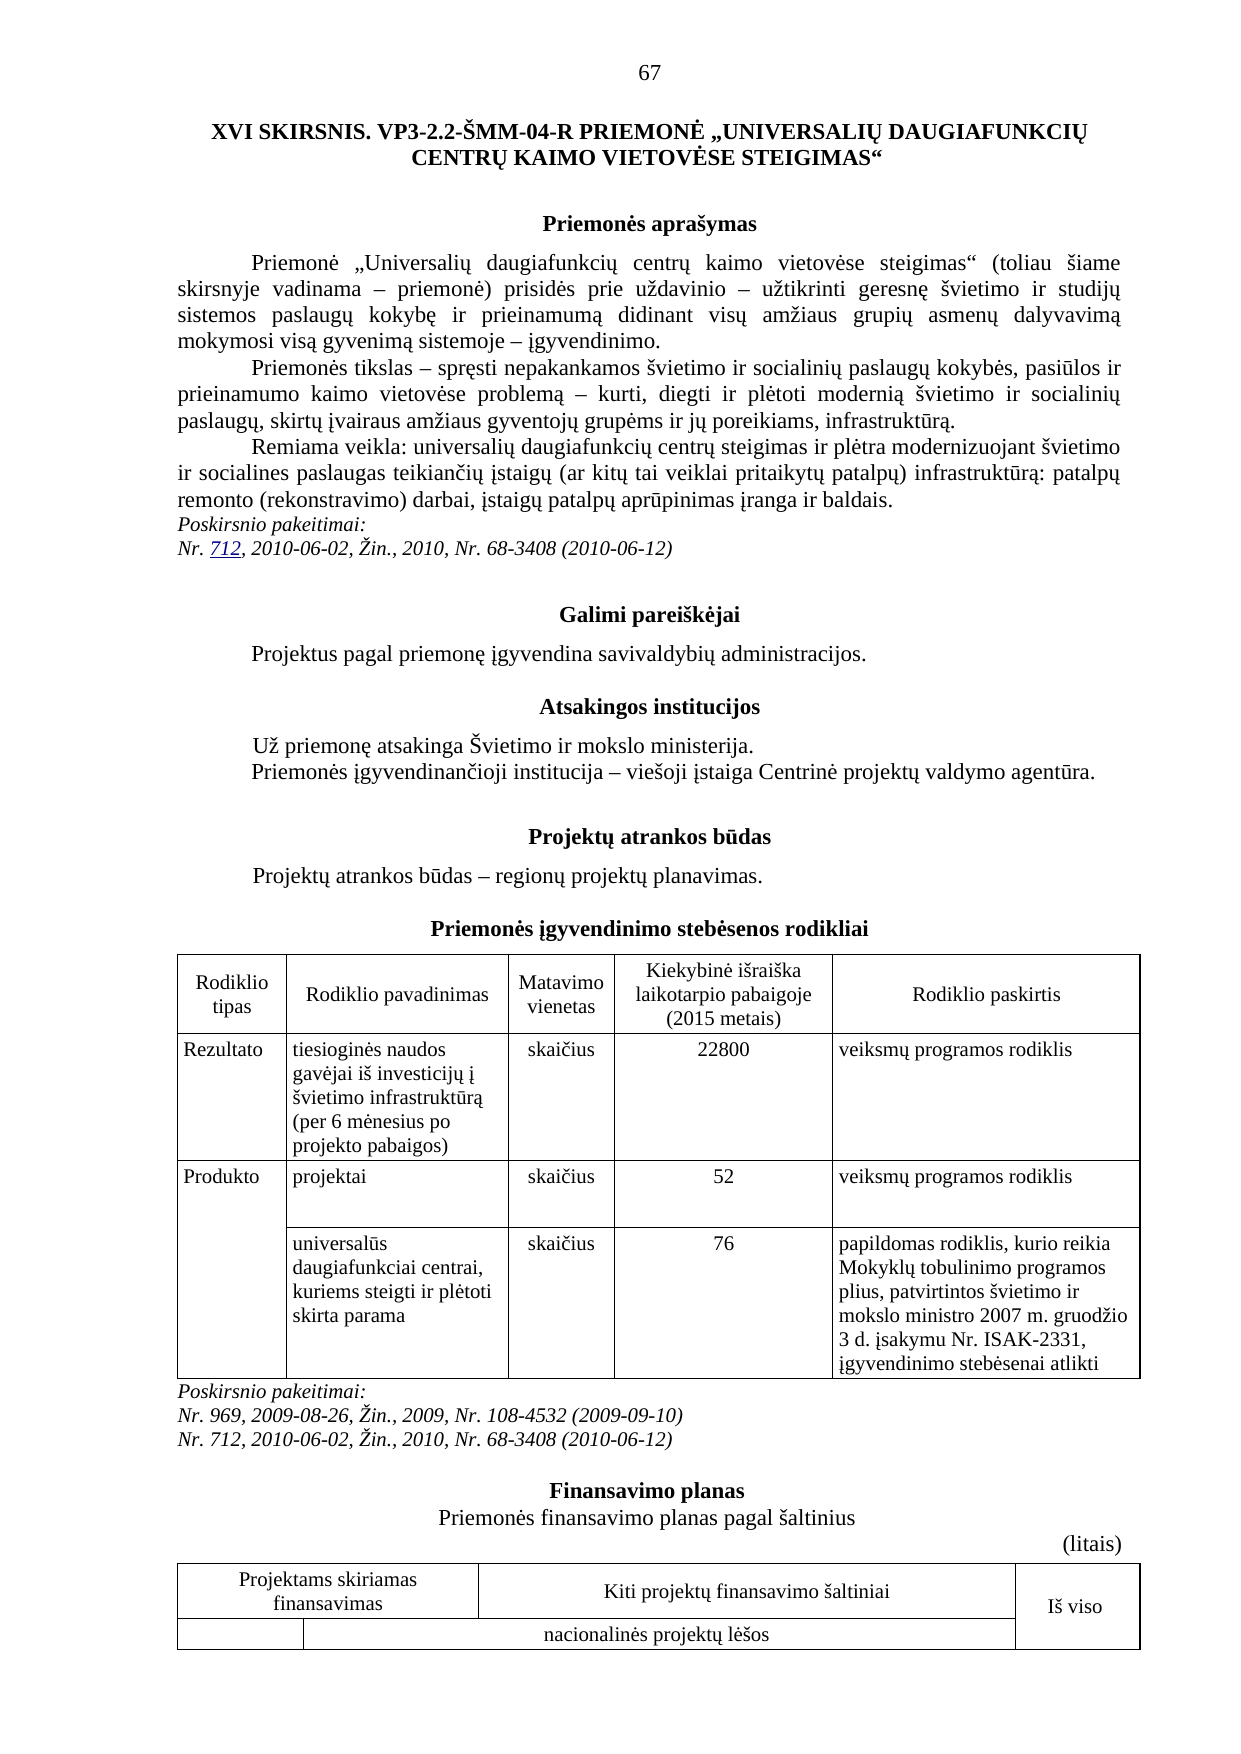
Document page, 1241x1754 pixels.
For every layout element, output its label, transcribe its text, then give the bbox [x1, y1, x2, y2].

table_header Projektams skiriamas finansavimas [178, 1564, 478, 1618]
text Nr. 712, 2010-06-02, Žin., 2010, Nr. 68-3408 (2010-06-12) [177, 536, 1122, 560]
table_cell skaičius [509, 1161, 614, 1227]
table_header Rodiklio paskirtis [833, 955, 1139, 1033]
text Galimi pareiškėjai [177, 601, 1122, 628]
text Poskirsnio pakeitimai: [177, 512, 1122, 536]
text Finansavimo planas [177, 1477, 1122, 1504]
table_header Rodiklio pavadinimas [287, 955, 508, 1033]
table_cell papildomas rodiklis, kurio reikia Mokyklų tobulinimo programos plius, patvirtintos švietimo ir mokslo ministro 2007 m. gruodžio 3 d. įsakymu Nr. ISAK-2331, įgyvendinimo stebėsenai atlikti [833, 1228, 1139, 1378]
table_cell 52 [615, 1161, 832, 1227]
text Nr. 969, 2009-08-26, Žin., 2009, Nr. 108-4532 (2009-09-10) [177, 1403, 1122, 1427]
table_cell tiesioginės naudos gavėjai iš investicijų į švietimo infrastruktūrą (per 6 mėnesius po projekto pabaigos) [287, 1034, 508, 1160]
table_cell veiksmų programos rodiklis [833, 1034, 1139, 1160]
table_cell projektai [287, 1161, 508, 1227]
text Priemonės aprašymas [177, 210, 1122, 236]
text XVI SKIRSNIS. VP3-2.2-ŠMM-04-R PRIEMONĖ „UNIVERSALIŲ DAUGIAFUNKCIŲ CENTRŲ KAIMO VIETOVĖSE STEIGIMAS“ [177, 118, 1122, 171]
text Priemonės įgyvendinančioji institucija – viešoji įstaiga Centrinė projektų valdymo agentūra. [177, 758, 1122, 784]
text Remiama veikla: universalių daugiafunkcių centrų steigimas ir plėtra modernizuojant švietimo ir socialines paslaugas teikiančių įstaigų (ar kitų tai veiklai pritaikytų patalpų) infrastruktūrą: patalpų remonto (rekonstravimo) darbai, įstaigų patalpų aprūpinimas įranga ir baldais. [177, 433, 1122, 512]
text Poskirsnio pakeitimai: [177, 1379, 1122, 1403]
table_header Iš viso [1016, 1564, 1139, 1649]
table_cell [178, 1619, 303, 1649]
table_cell 22800 [615, 1034, 832, 1160]
table_header Rodiklio tipas [178, 955, 286, 1033]
table_cell universalūs daugiafunkciai centrai, kuriems steigti ir plėtoti skirta parama [287, 1228, 508, 1378]
table_cell nacionalinės projektų lėšos [304, 1619, 1015, 1649]
table_header Matavimo vienetas [509, 955, 614, 1033]
table_cell skaičius [509, 1034, 614, 1160]
text Priemonės įgyvendinimo stebėsenos rodikliai [177, 915, 1122, 941]
table_header Kiti projektų finansavimo šaltiniai [479, 1564, 1015, 1618]
text Priemonės finansavimo planas pagal šaltinius [177, 1504, 1122, 1530]
text Projektus pagal priemonę įgyvendina savivaldybių administracijos. [177, 640, 1122, 667]
text Priemonė „Universalių daugiafunkcių centrų kaimo vietovėse steigimas“ (toliau šiame skirsnyje vadinama – priemonė) prisidės prie uždavinio – užtikrinti geresnę švietimo ir studijų sistemos paslaugų kokybę ir prieinamumą didinant visų amžiaus grupių asmenų dalyvavimą mokymosi visą gyvenimą sistemoje – įgyvendinimo. [177, 248, 1122, 354]
text Projektų atrankos būdas [177, 823, 1122, 850]
text Priemonės tikslas – spręsti nepakankamos švietimo ir socialinių paslaugų kokybės, pasiūlos ir prieinamumo kaimo vietovėse problemą – kurti, diegti ir plėtoti modernią švietimo ir socialinių paslaugų, skirtų įvairaus amžiaus gyventojų grupėms ir jų poreikiams, infrastruktūrą. [177, 354, 1122, 433]
text Atsakingos institucijos [177, 693, 1122, 719]
table_cell skaičius [509, 1228, 614, 1378]
table_cell veiksmų programos rodiklis [833, 1161, 1139, 1227]
text Už priemonę atsakinga Švietimo ir mokslo ministerija. [177, 732, 1122, 758]
text Nr. 712, 2010-06-02, Žin., 2010, Nr. 68-3408 (2010-06-12) [177, 1427, 1122, 1451]
table_header Kiekybinė išraiška laikotarpio pabaigoje (2015 metais) [615, 955, 832, 1033]
table_cell Rezultato [178, 1034, 286, 1160]
text (litais) [177, 1530, 1122, 1557]
text Projektų atrankos būdas – regionų projektų planavimas. [177, 862, 1122, 889]
table_cell Produkto [178, 1161, 286, 1378]
table_cell 76 [615, 1228, 832, 1378]
